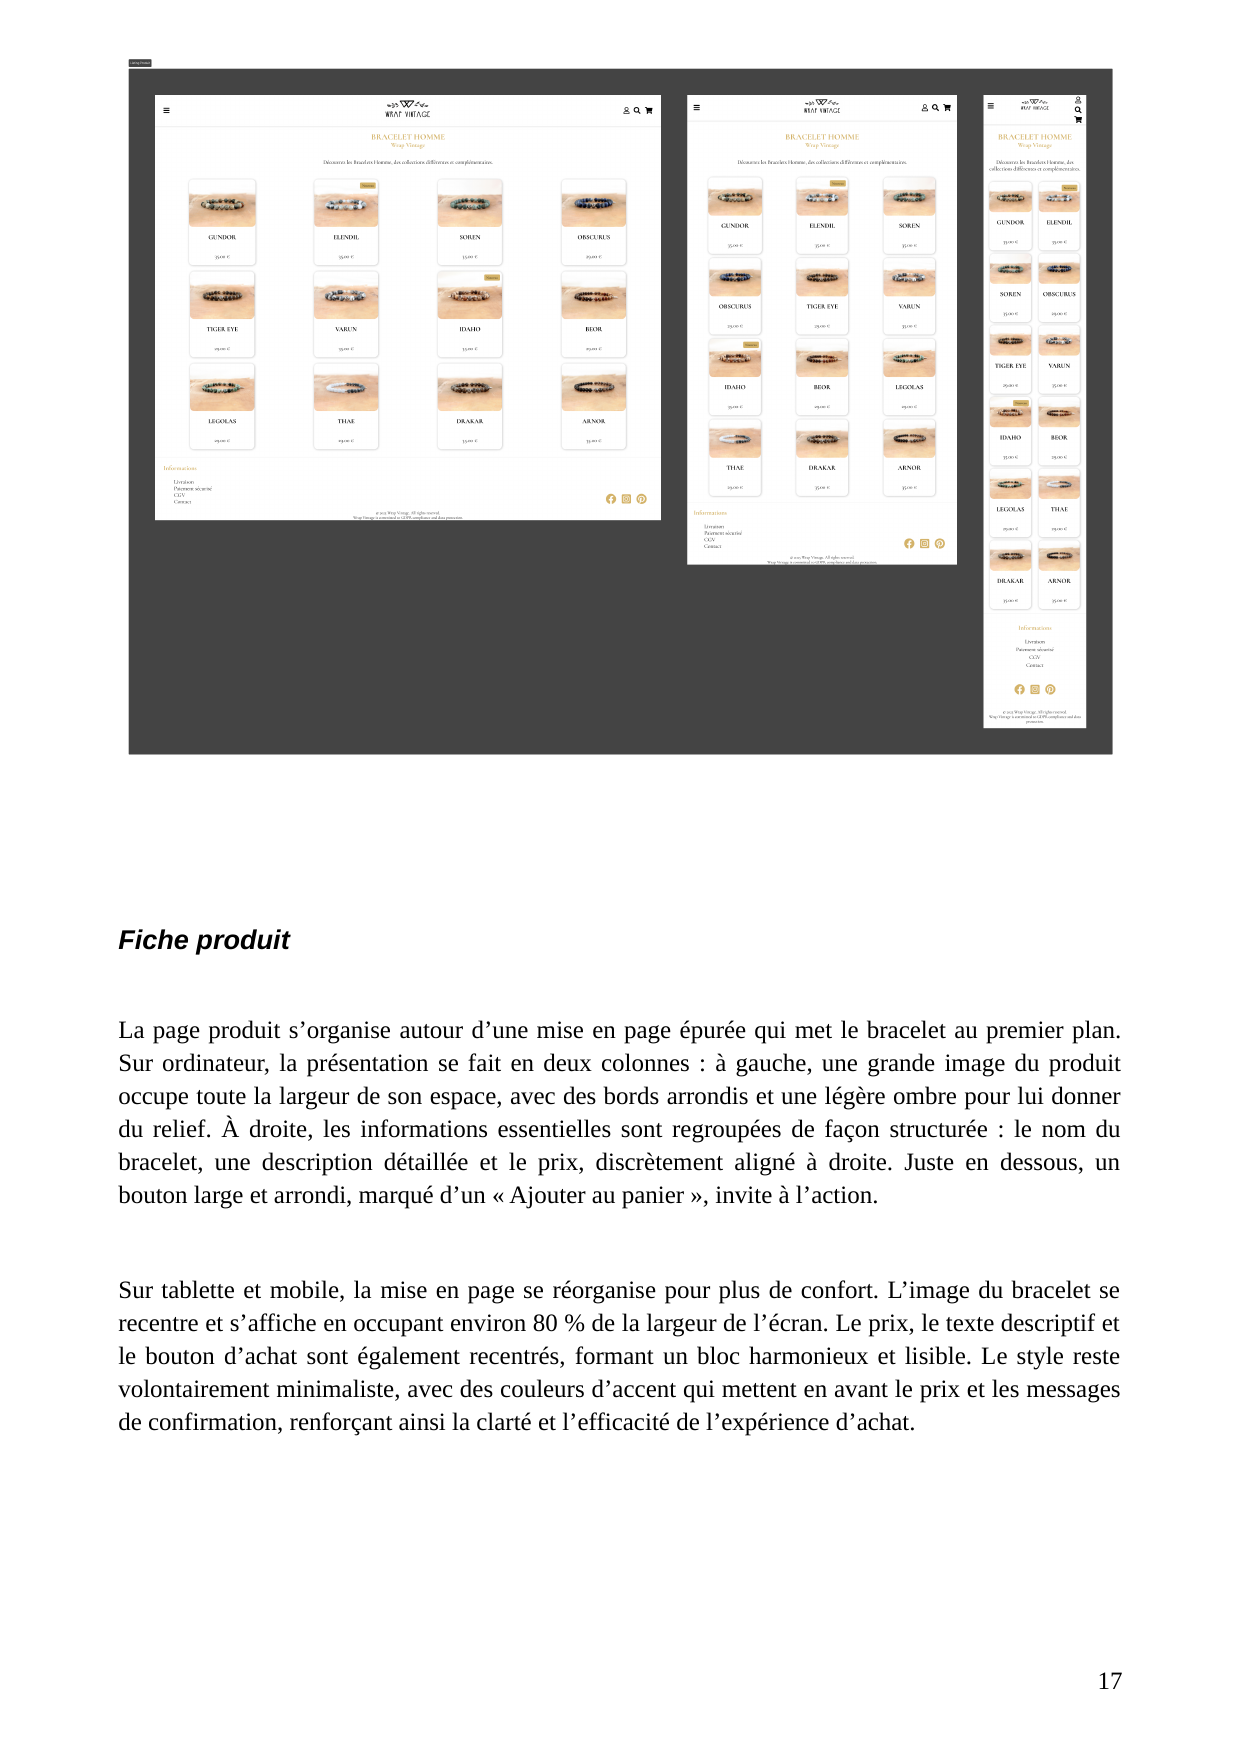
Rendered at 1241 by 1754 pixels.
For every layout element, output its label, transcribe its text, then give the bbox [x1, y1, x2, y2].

text La page produit s’organise autour d’une mise en page épurée qui met le bracelet au premier plan. Sur ordinateur, la présentation se fait en deux colonnes : à gauche, une grande image du produit occupe toute la largeur de son espace, avec des bords arrondis et une légère ombre pour lui donner du relief. À droite, les informations essentielles sont regroupées de façon structurée : le nom du bracelet, une description détaillée et le prix, discrètement aligné à droite. Juste en dessous, un bouton large et arrondi, marqué d’un « Ajouter au panier », invite à l’action. [118, 1015, 1122, 1209]
picture [118, 59, 1123, 765]
text Sur tablette et mobile, la mise en page se réorganise pour plus de confort. L’image du bracelet se recentre et s’affiche en occupant environ 80 % de la largeur de l’écran. Le prix, le texte descriptif et le bouton d’achat sont également recentrés, formant un bloc harmonieux et lisible. Le style reste volontairement minimaliste, avec des couleurs d’accent qui mettent en avant le prix et les messages de confirmation, renforçant ainsi la clarté et l’efficacité de l’expérience d’achat. [118, 1275, 1122, 1436]
subtitle Fiche produit [118, 924, 1122, 955]
